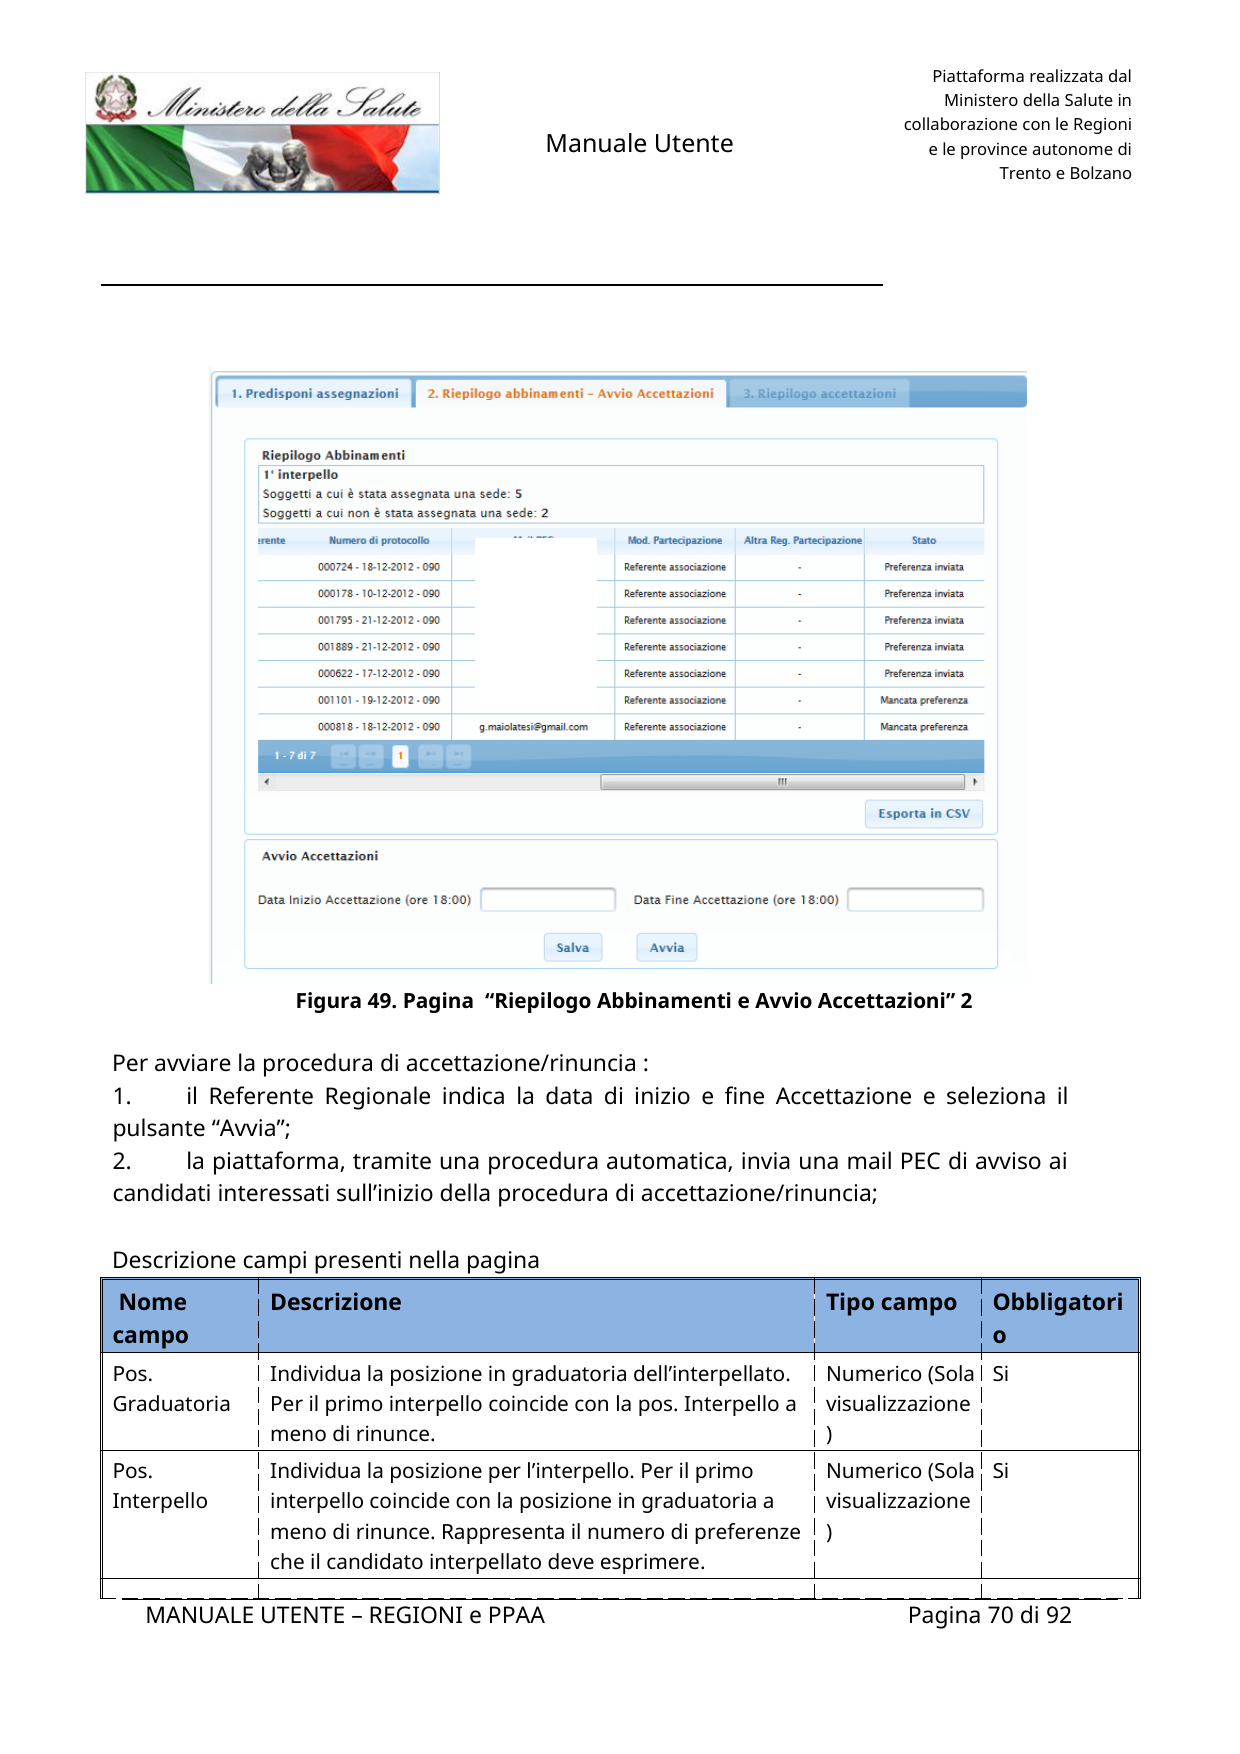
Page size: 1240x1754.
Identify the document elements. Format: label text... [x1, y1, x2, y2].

table_cell Individua la posizione in graduatoria dell’interpellato. Per il primo interpello coincide con la pos. Interpello a meno di rinunce. [259, 1353, 814, 1450]
text Descrizione campi presenti nella pagina [112, 1244, 1069, 1275]
table_header Tipo campo [815, 1280, 981, 1352]
list la piattaforma, tramite una procedura automatica, invia una mail PEC di avviso ai candidati interessati sull’inizio della procedura di accettazione/rinuncia; [112, 1145, 1069, 1208]
table_cell Numerico (Sola visualizzazione) [815, 1353, 981, 1450]
table_cell Si [981, 1353, 1138, 1450]
table_cell [259, 1579, 814, 1598]
table_header Obbligatorio [981, 1280, 1138, 1352]
table_cell Pos. Interpello [103, 1451, 259, 1578]
text Per avviare la procedura di accettazione/rinuncia : [112, 1047, 1069, 1078]
table_cell [815, 1579, 981, 1598]
table_cell Pos. Graduatoria [103, 1353, 259, 1450]
table_header Descrizione [259, 1280, 814, 1352]
table_cell Numerico (Sola visualizzazione) [815, 1451, 981, 1578]
table_cell [981, 1579, 1138, 1598]
text Figura 49. Pagina “Riepilogo Abbinamenti e Avvio Accettazioni” 2 [187, 986, 1069, 1014]
table_cell Si [981, 1451, 1138, 1578]
table_cell [103, 1579, 259, 1598]
table_cell Individua la posizione per l’interpello. Per il primo interpello coincide con la posizione in graduatoria a meno di rinunce. Rappresenta il numero di preferenze che il candidato interpellato deve esprimere. [259, 1451, 814, 1578]
list il Referente Regionale indica la data di inizio e fine Accettazione e seleziona il pulsante “Avvia”; [112, 1080, 1069, 1143]
table_header Nome campo [103, 1280, 259, 1352]
